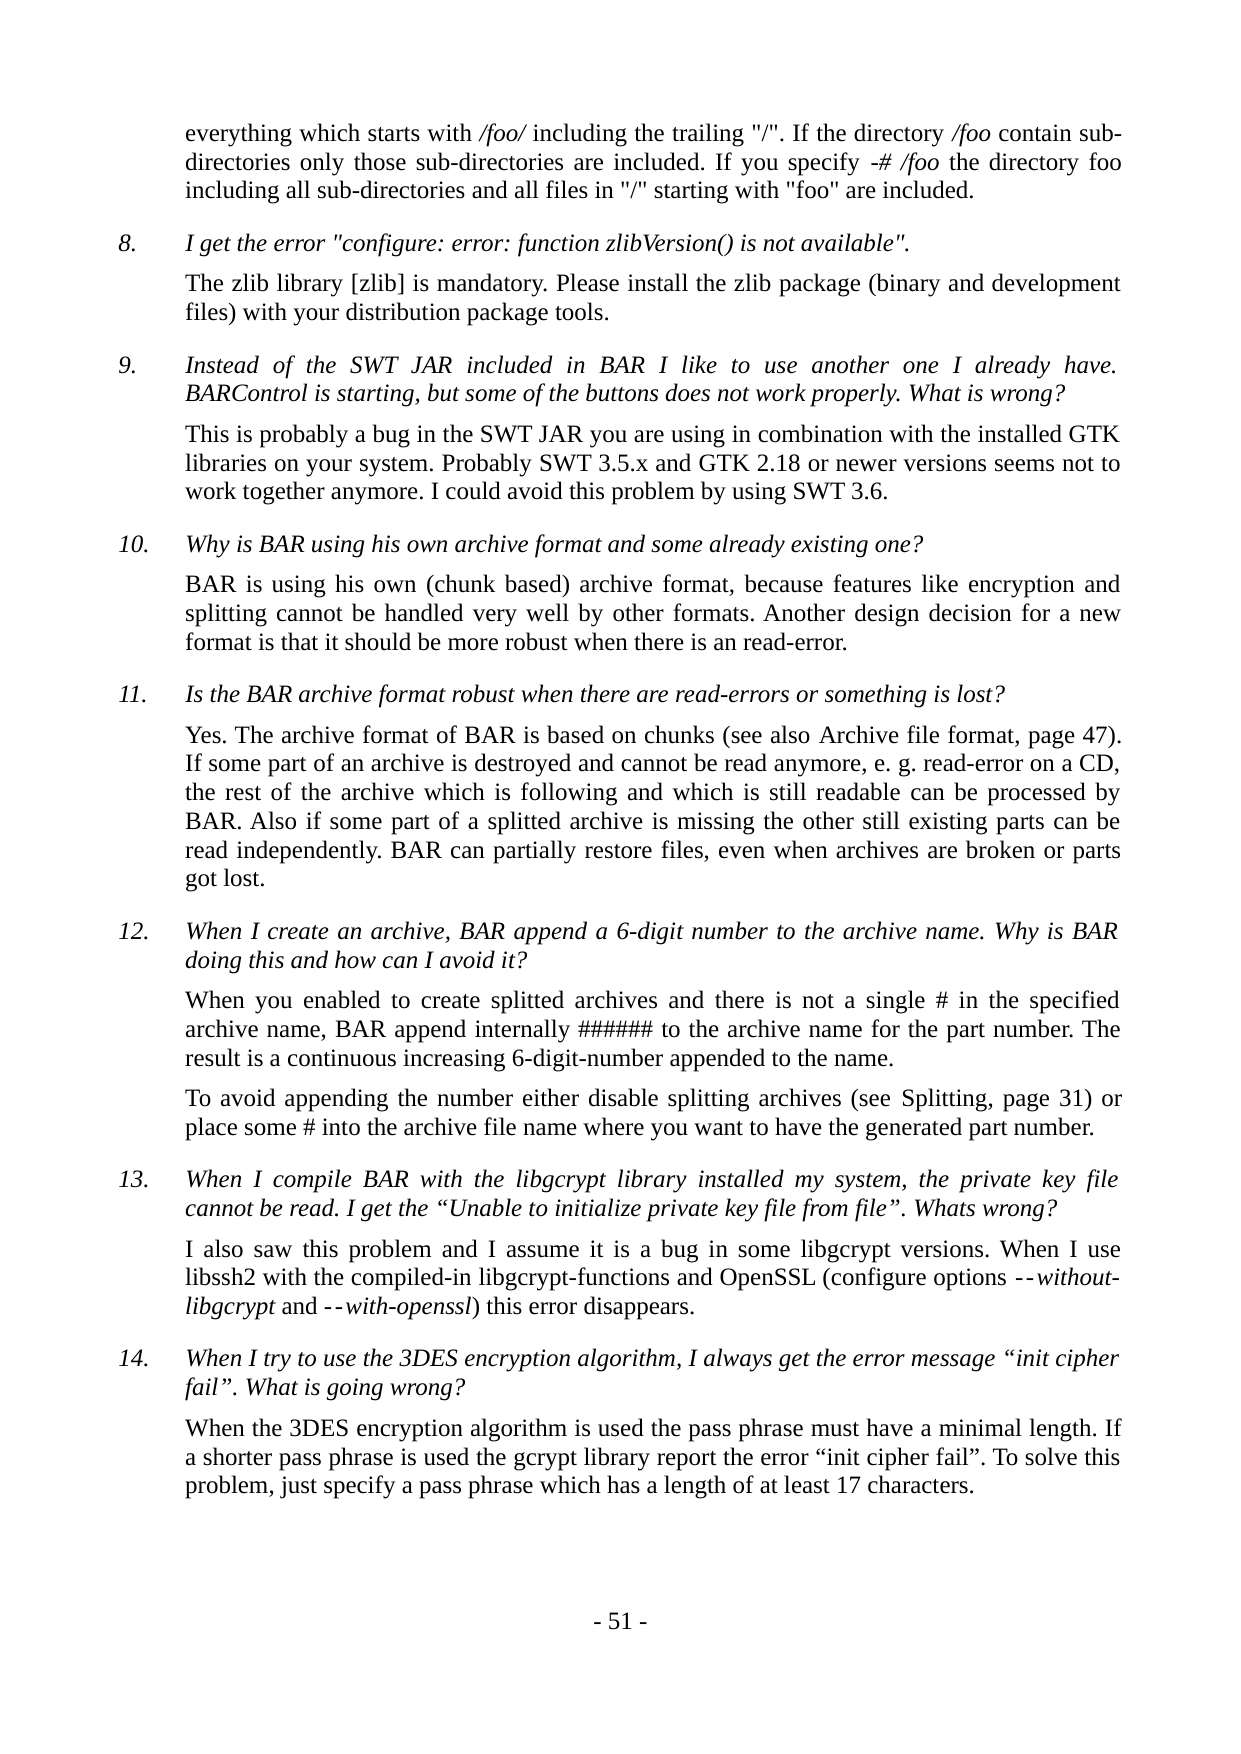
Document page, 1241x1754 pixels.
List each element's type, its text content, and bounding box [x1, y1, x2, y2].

list Instead of the SWT JAR included in BAR I like to use another one I already have. BARControl is starting, but some of the buttons does not work properly. What is wrong? [118, 350, 1122, 407]
list I get the error "configure: error: function zlibVersion() is not available". [118, 228, 1122, 257]
list When I create an archive, BAR append a 6-digit number to the archive name. Why is BAR doing this and how can I avoid it? [118, 916, 1122, 973]
text BAR is using his own (chunk based) archive format, because features like encryption and splitting cannot be handled very well by other formats. Another design decision for a new format is that it should be more robust when there is an read-error. [185, 569, 1122, 656]
text When you enabled to create splitted archives and there is not a single # in the specified archive name, BAR append internally ###### to the archive name for the part number. The result is a continuous increasing 6-digit-number appended to the name. [185, 985, 1122, 1071]
text The zlib library [zlib] is mandatory. Please install the zlib package (binary and development files) with your distribution package tools. [185, 268, 1122, 326]
text When the 3DES encryption algorithm is used the pass phrase must have a minimal length. If a shorter pass phrase is used the gcrypt library report the error “init cipher fail”. To solve this problem, just specify a pass phrase which has a length of at least 17 characters. [185, 1413, 1122, 1499]
list When I try to use the 3DES encryption algorithm, I always get the error message “init cipher fail”. What is going wrong? [118, 1343, 1122, 1401]
text Yes. The archive format of BAR is based on chunks (see also Archive file format, page 49). If some part of an archive is destroyed and cannot be read anymore, e. g. read-error on a CD, the rest of the archive which is following and which is still readable can be processed by BAR. Also if some part of a splitted archive is missing the other still existing parts can be read independently. BAR can partially restore files, even when archives are broken or parts got lost. [185, 720, 1122, 892]
text I also saw this problem and I assume it is a bug in some libgcrypt versions. When I use libssh2 with the compiled-in libgcrypt-functions and OpenSSL (configure options ‑‑without-libgcrypt and ‑‑with-openssl) this error disappears. [185, 1234, 1122, 1320]
text To avoid appending the number either disable splitting archives (see Splitting, page 32) or place some # into the archive file name where you want to have the generated part number. [185, 1083, 1122, 1141]
list Why is BAR using his own archive format and some already existing one? [118, 529, 1122, 558]
list Is the BAR archive format robust when there are read-errors or something is lost? [118, 679, 1122, 708]
text This is probably a bug in the SWT JAR you are using in combination with the installed GTK libraries on your system. Probably SWT 3.5.x and GTK 2.18 or newer versions seems not to work together anymore. I could avoid this problem by using SWT 3.6. [185, 419, 1122, 505]
list When I compile BAR with the libgcrypt library installed my system, the private key file cannot be read. I get the “Unable to initialize private key file from file”. Whats wrong? [118, 1164, 1122, 1222]
text everything which starts with /foo/ including the trailing "/". If the directory /foo contain sub-directories only those sub-directories are included. If you specify -# /foo the directory foo including all sub-directories and all files in "/" starting with "foo" are included. [185, 118, 1122, 204]
